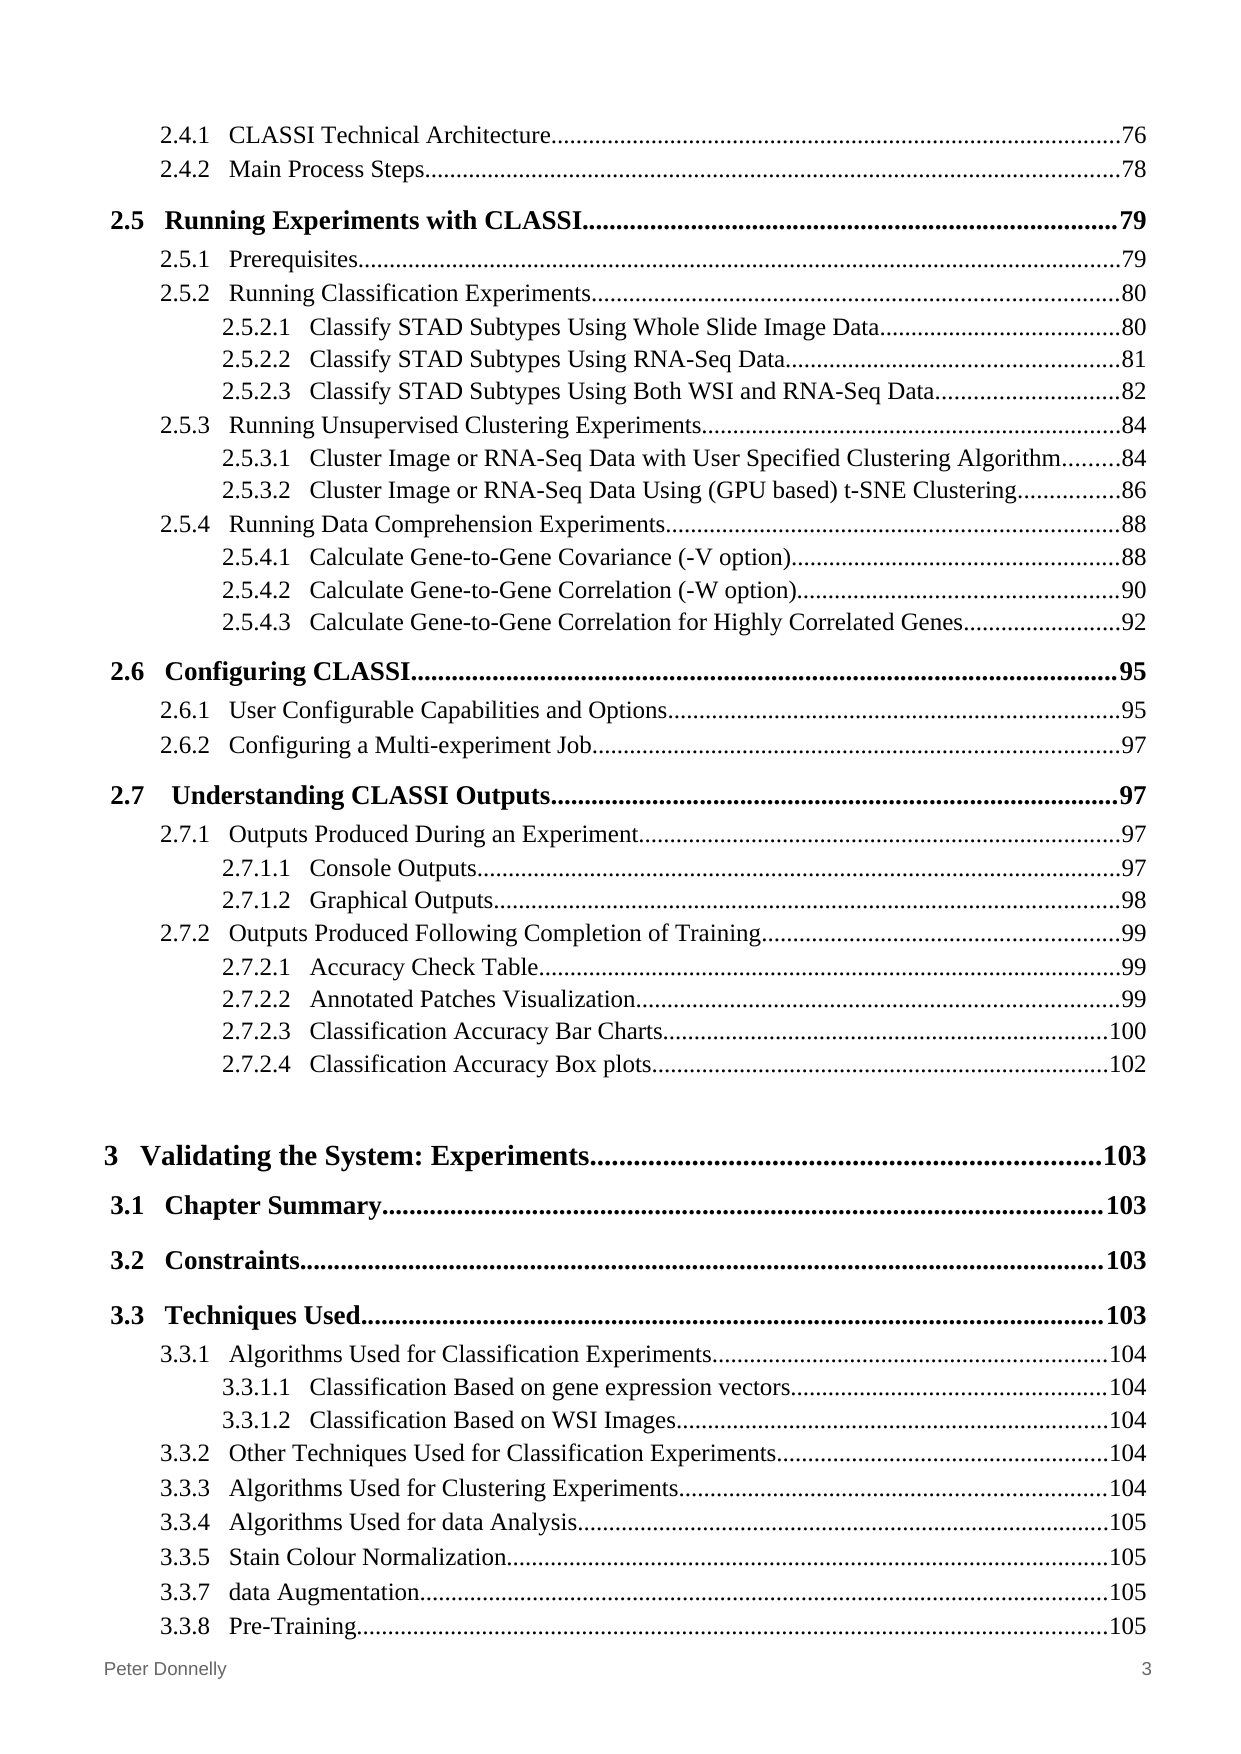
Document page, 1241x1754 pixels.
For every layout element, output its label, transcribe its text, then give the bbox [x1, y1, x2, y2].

text 3.3.3 Algorithms Used for Clustering Experiments 104 [154, 1473, 1146, 1502]
text 2.5.4 Running Data Comprehension Experiments 88 [154, 509, 1146, 538]
text 3 Validating the System: Experiments 103 [103, 1138, 1146, 1172]
text 2.4.2 Main Process Steps 78 [154, 154, 1146, 183]
text 2.5.3.1 Cluster Image or RNA-Seq Data with User Specified Clustering Algorithm 84 [216, 443, 1146, 472]
text 3.3.7 data Augmentation 105 [154, 1577, 1146, 1605]
text 2.7.1 Outputs Produced During an Experiment 97 [154, 819, 1146, 848]
text 2.7.2.3 Classification Accuracy Bar Charts 100 [216, 1016, 1146, 1045]
text 3.1 Chapter Summary 103 [103, 1189, 1146, 1221]
text 2.7 Understanding CLASSI Outputs 97 [103, 779, 1146, 810]
text 2.5.2.2 Classify STAD Subtypes Using RNA-Seq Data 81 [216, 344, 1146, 373]
text 3.3.8 Pre-Training 105 [154, 1611, 1146, 1640]
text 3.3.4 Algorithms Used for data Analysis 105 [154, 1507, 1146, 1536]
text 2.6.2 Configuring a Multi-experiment Job 97 [154, 730, 1146, 758]
text 2.5.4.3 Calculate Gene-to-Gene Correlation for Highly Correlated Genes 92 [216, 607, 1146, 636]
text 2.5.3 Running Unsupervised Clustering Experiments 84 [154, 410, 1146, 438]
text 2.7.1.1 Console Outputs 97 [216, 853, 1146, 881]
text 2.5.3.2 Cluster Image or RNA-Seq Data Using (GPU based) t-SNE Clustering 86 [216, 476, 1146, 504]
text 2.5.4.2 Calculate Gene-to-Gene Correlation (-W option) 90 [216, 575, 1146, 603]
text 2.5.2.3 Classify STAD Subtypes Using Both WSI and RNA-Seq Data 82 [216, 376, 1146, 405]
text 2.5.1 Prerequisites 79 [154, 244, 1146, 272]
text 2.6.1 User Configurable Capabilities and Options 95 [154, 695, 1146, 724]
text 3.3 Techniques Used 103 [103, 1299, 1146, 1330]
text 3.3.2 Other Techniques Used for Classification Experiments 104 [154, 1438, 1146, 1467]
text 2.5.2.1 Classify STAD Subtypes Using Whole Slide Image Data 80 [216, 312, 1146, 341]
text 2.7.1.2 Graphical Outputs 98 [216, 885, 1146, 914]
text 3.3.5 Stain Colour Normalization 105 [154, 1542, 1146, 1571]
text 2.7.2 Outputs Produced Following Completion of Training 99 [154, 918, 1146, 947]
text 3.3.1.2 Classification Based on WSI Images 104 [216, 1405, 1146, 1433]
text 2.7.2.2 Annotated Patches Visualization 99 [216, 984, 1146, 1013]
text 3.3.1.1 Classification Based on gene expression vectors 104 [216, 1372, 1146, 1401]
text 2.5.2 Running Classification Experiments 80 [154, 278, 1146, 307]
text 2.7.2.1 Accuracy Check Table 99 [216, 952, 1146, 981]
text 3.2 Constraints 103 [103, 1244, 1146, 1275]
text 3.3.1 Algorithms Used for Classification Experiments 104 [154, 1339, 1146, 1368]
text 2.5 Running Experiments with CLASSI 79 [103, 204, 1146, 235]
text 2.5.4.1 Calculate Gene-to-Gene Covariance (-V option) 88 [216, 542, 1146, 571]
text 2.7.2.4 Classification Accuracy Box plots 102 [216, 1049, 1146, 1077]
text 2.6 Configuring CLASSI 95 [103, 655, 1146, 686]
text 2.4.1 CLASSI Technical Architecture 76 [154, 120, 1146, 148]
